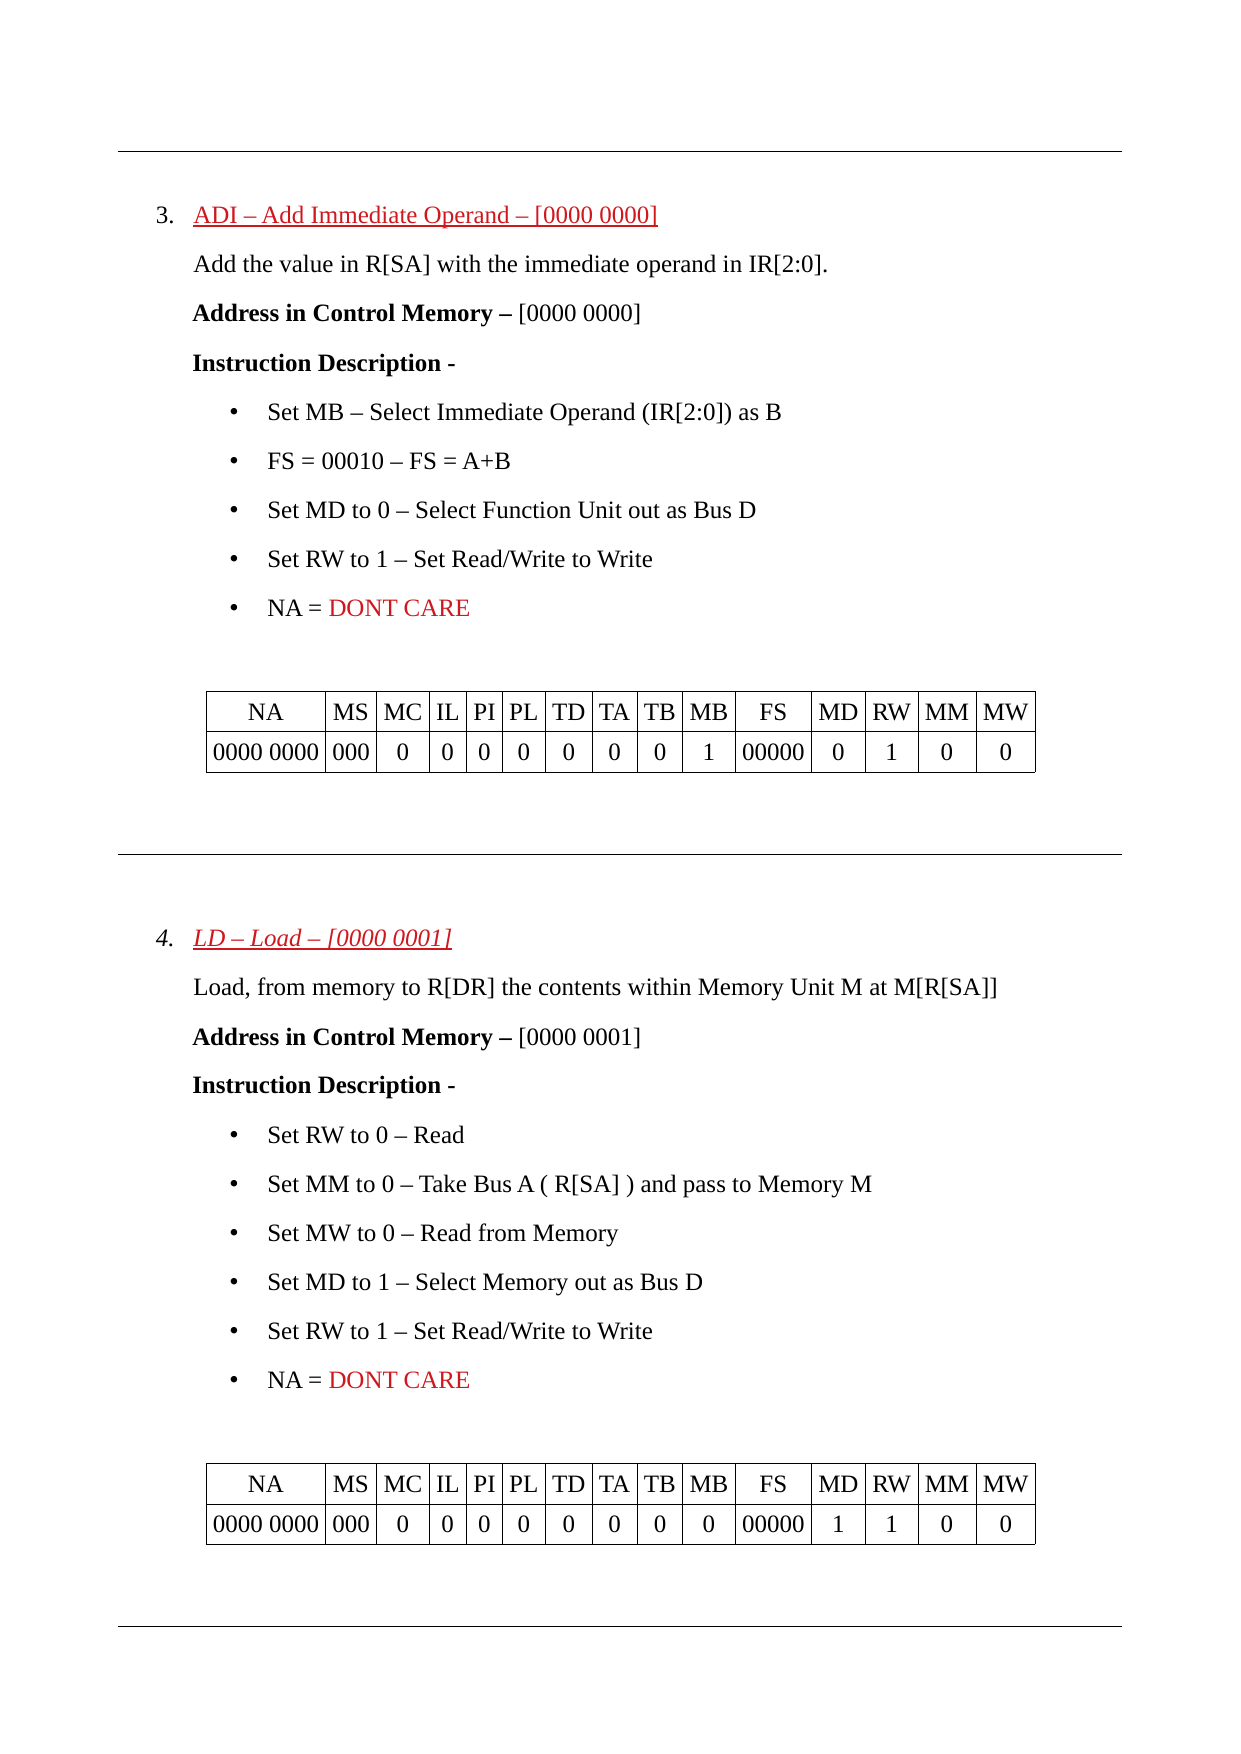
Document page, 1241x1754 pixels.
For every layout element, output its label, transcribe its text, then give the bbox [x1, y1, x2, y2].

list Set MD to 1 – Select Memory out as Bus D [229, 1267, 1122, 1296]
table_header MW [977, 1464, 1035, 1503]
text Address in Control Memory – [0000 0001] [118, 1022, 1122, 1050]
table_header PL [503, 692, 545, 731]
table_cell 0 [919, 732, 976, 772]
list NA = DONT CARE [229, 593, 1122, 622]
table_cell 0 [430, 732, 466, 772]
table_header MB [683, 1464, 735, 1503]
list Set RW to 1 – Set Read/Write to Write [229, 544, 1122, 573]
table_header FS [736, 1464, 811, 1503]
table_header TA [593, 1464, 637, 1503]
table_header TB [638, 692, 682, 731]
table_cell 0000 0000 [207, 732, 325, 772]
list ADI – Add Immediate Operand – [0000 0000] [156, 200, 1122, 229]
table_header PI [467, 1464, 502, 1503]
table_cell 0 [377, 732, 429, 772]
table_cell 0 [503, 732, 545, 772]
list Set RW to 0 – Read [229, 1120, 1122, 1148]
list LD – Load – [0000 0001] [156, 923, 1122, 952]
table_cell 000 [326, 1505, 376, 1544]
table_header NA [207, 692, 325, 731]
table_cell 0 [467, 1505, 502, 1544]
list Load, from memory to R[DR] the contents within Memory Unit M at M[R[SA]] [156, 972, 1122, 1001]
list Add the value in R[SA] with the immediate operand in IR[2:0]. [156, 249, 1122, 278]
table_header MC [377, 1464, 429, 1503]
table_cell 0 [638, 732, 682, 772]
list Set RW to 1 – Set Read/Write to Write [229, 1316, 1122, 1345]
table_header MS [326, 1464, 376, 1503]
table_cell 0 [683, 1505, 735, 1544]
table_cell 000 [326, 732, 376, 772]
table_header FS [736, 692, 811, 731]
text Instruction Description - [118, 1071, 1122, 1099]
table_cell 0000 0000 [207, 1505, 325, 1544]
table_header PI [467, 692, 502, 731]
list Set MW to 0 – Read from Memory [229, 1218, 1122, 1247]
table_header MM [919, 1464, 976, 1503]
table_header RW [866, 692, 918, 731]
table_cell 0 [430, 1505, 466, 1544]
table_cell 0 [467, 732, 502, 772]
list Set MD to 0 – Select Function Unit out as Bus D [229, 495, 1122, 523]
list NA = DONT CARE [229, 1365, 1122, 1394]
table_header RW [866, 1464, 918, 1503]
table_cell 00000 [736, 1505, 811, 1544]
table_cell 1 [866, 732, 918, 772]
table_cell 0 [977, 732, 1035, 772]
table_header MC [377, 692, 429, 731]
table_cell 0 [546, 1505, 592, 1544]
table_header PL [503, 1464, 545, 1503]
table_cell 00000 [736, 732, 811, 772]
table_header MD [812, 692, 865, 731]
table_cell 0 [503, 1505, 545, 1544]
table_header MM [919, 692, 976, 731]
list FS = 00010 – FS = A+B [229, 446, 1122, 474]
table_header TB [638, 1464, 682, 1503]
list Set MM to 0 – Take Bus A ( R[SA] ) and pass to Memory M [229, 1169, 1122, 1197]
table_cell 1 [812, 1505, 865, 1544]
table_cell 1 [683, 732, 735, 772]
table_header IL [430, 1464, 466, 1503]
text Instruction Description - [118, 348, 1122, 376]
table_cell 0 [919, 1505, 976, 1544]
table_header TD [546, 1464, 592, 1503]
table_header MS [326, 692, 376, 731]
table_header NA [207, 1464, 325, 1503]
table_cell 0 [546, 732, 592, 772]
table_cell 0 [593, 1505, 637, 1544]
text Address in Control Memory – [0000 0000] [118, 298, 1122, 327]
table_header MD [812, 1464, 865, 1503]
table_cell 0 [377, 1505, 429, 1544]
table_cell 0 [638, 1505, 682, 1544]
list Set MB – Select Immediate Operand (IR[2:0]) as B [229, 397, 1122, 425]
table_cell 0 [977, 1505, 1035, 1544]
table_header TD [546, 692, 592, 731]
table_cell 0 [812, 732, 865, 772]
table_header IL [430, 692, 466, 731]
table_header TA [593, 692, 637, 731]
table_header MB [683, 692, 735, 731]
table_header MW [977, 692, 1035, 731]
table_cell 1 [866, 1505, 918, 1544]
table_cell 0 [593, 732, 637, 772]
